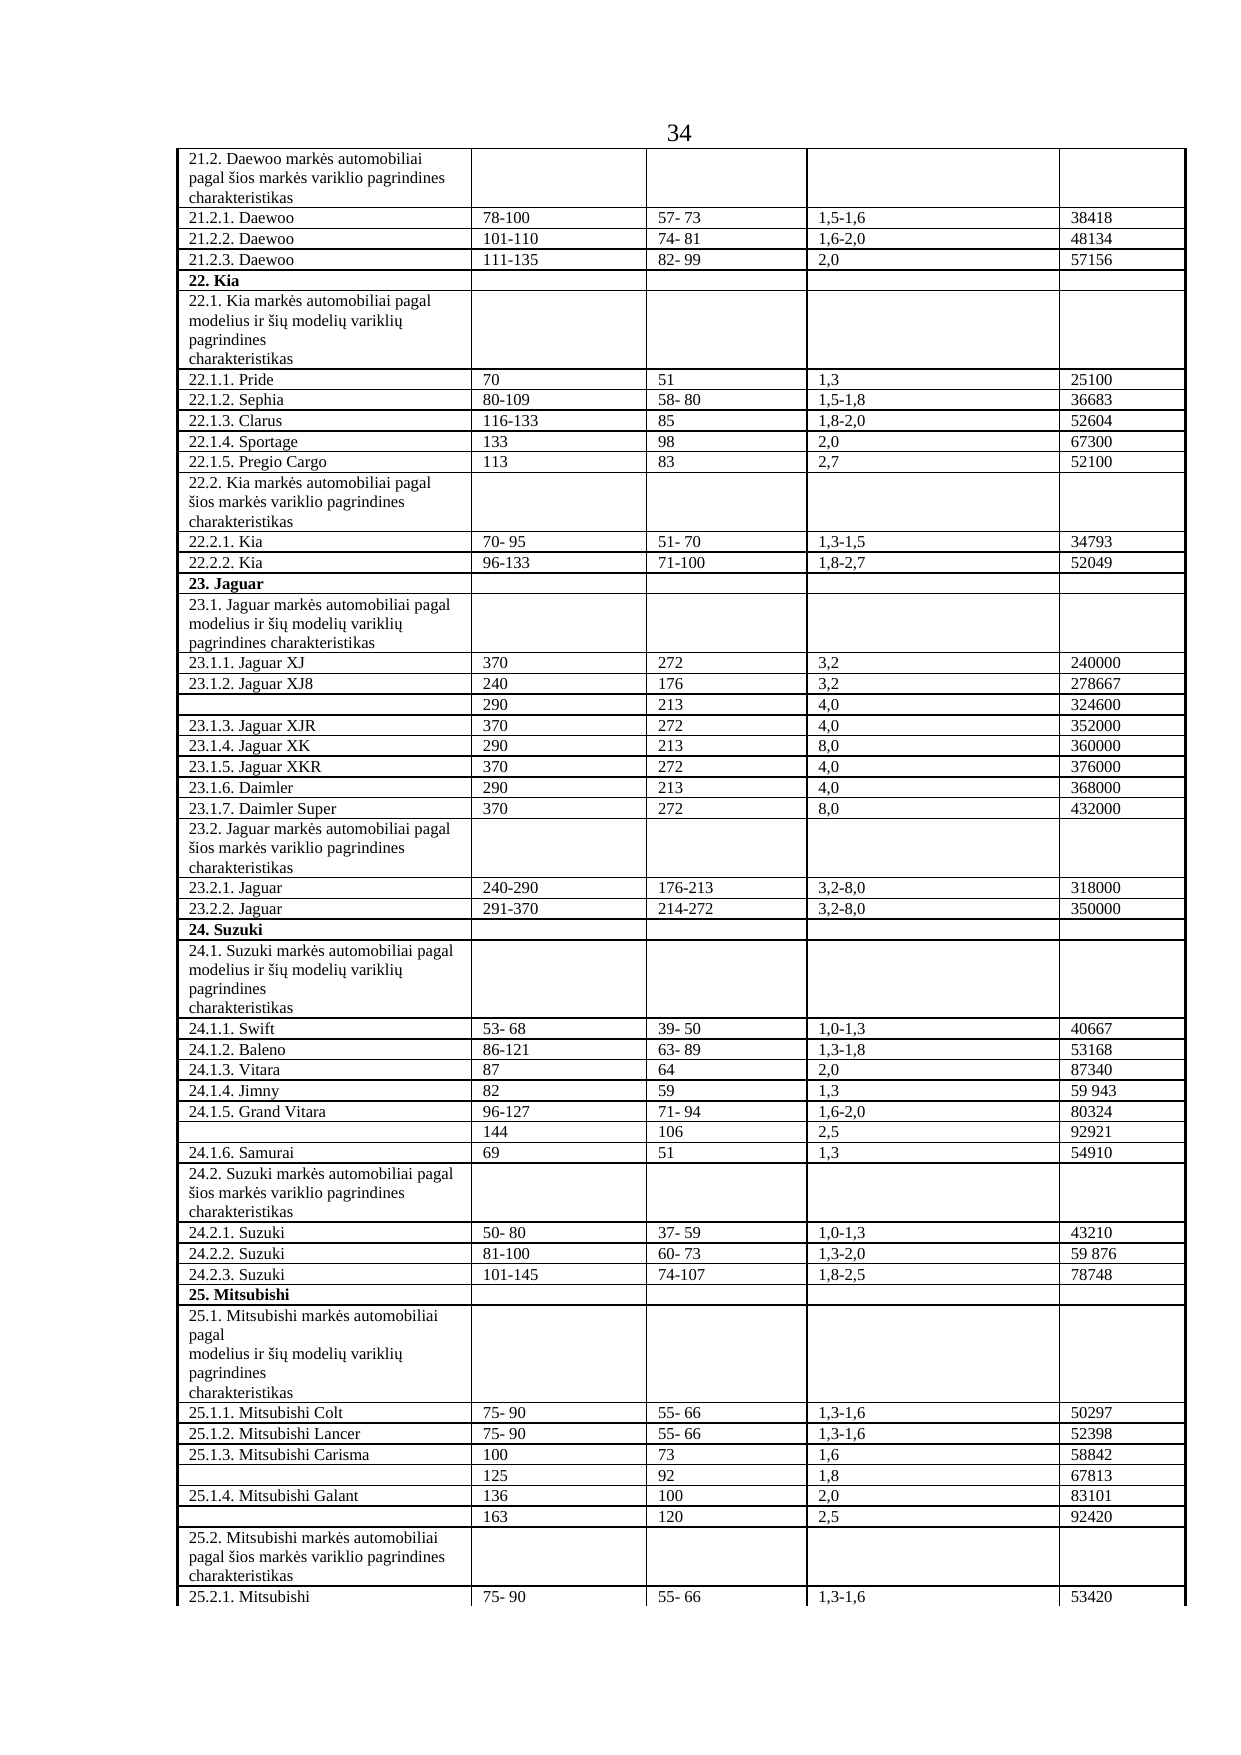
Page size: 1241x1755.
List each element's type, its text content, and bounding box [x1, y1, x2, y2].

table_cell 21.2.1. Daewoo [179, 208, 471, 227]
table_cell [647, 149, 806, 207]
table_cell 53- 68 [472, 1019, 646, 1038]
table_cell 25.2.1. Mitsubishi [179, 1587, 471, 1606]
table_cell [472, 941, 646, 1017]
table_cell 81-100 [472, 1244, 646, 1263]
table_cell 290 [472, 736, 646, 755]
table_cell 55- 66 [647, 1424, 806, 1443]
table_cell 96-133 [472, 553, 646, 572]
table_cell [472, 1285, 646, 1304]
table_cell [472, 1528, 646, 1585]
table_cell 43210 [1060, 1223, 1184, 1242]
table_cell 83101 [1060, 1486, 1184, 1505]
table_cell 1,3-1,6 [808, 1424, 1059, 1443]
table_cell 58- 80 [647, 390, 806, 409]
table_cell 51 [647, 370, 806, 388]
table_cell [1060, 574, 1184, 593]
table_cell 85 [647, 411, 806, 430]
table_cell 120 [647, 1507, 806, 1526]
table_cell 3,2-8,0 [808, 899, 1059, 918]
table_cell 74-107 [647, 1264, 806, 1283]
table_cell [808, 920, 1059, 939]
table_cell [647, 574, 806, 593]
table_cell 82 [472, 1081, 646, 1100]
table_cell 368000 [1060, 778, 1184, 797]
table_cell 272 [647, 716, 806, 735]
table_cell 25100 [1060, 370, 1184, 388]
table_cell 25.2. Mitsubishi markės automobiliai pagal šios markės variklio pagrindines charakteristikas [179, 1528, 471, 1585]
table_cell 75- 90 [472, 1424, 646, 1443]
table_cell [647, 594, 806, 652]
table_cell 23.1.7. Daimler Super [179, 798, 471, 818]
table_cell [808, 1306, 1059, 1402]
table_cell 59 876 [1060, 1244, 1184, 1263]
table_cell 37- 59 [647, 1223, 806, 1242]
table_cell [1060, 819, 1184, 877]
table_cell [647, 1306, 806, 1402]
table_cell 2,7 [808, 452, 1059, 471]
table_cell [808, 1164, 1059, 1221]
table_cell 1,8 [808, 1465, 1059, 1484]
table_cell 53168 [1060, 1040, 1184, 1058]
table_cell 73 [647, 1445, 806, 1464]
table_cell 53420 [1060, 1587, 1184, 1606]
table_cell 136 [472, 1486, 646, 1505]
table_cell 1,3-1,6 [808, 1587, 1059, 1606]
table_cell 133 [472, 432, 646, 451]
table_cell 22.1.2. Sephia [179, 390, 471, 409]
table_cell 370 [472, 653, 646, 672]
table_cell 36683 [1060, 390, 1184, 409]
table_cell [808, 1528, 1059, 1585]
table_cell 213 [647, 695, 806, 714]
table_cell 21.2.2. Daewoo [179, 229, 471, 248]
table_cell 1,3 [808, 370, 1059, 388]
table_cell 101-110 [472, 229, 646, 248]
table_cell 59 [647, 1081, 806, 1100]
table_cell [808, 941, 1059, 1017]
table_cell 100 [647, 1486, 806, 1505]
table_cell [808, 819, 1059, 877]
table_cell 1,3 [808, 1143, 1059, 1162]
table_cell 25.1.3. Mitsubishi Carisma [179, 1445, 471, 1464]
table_cell 67300 [1060, 432, 1184, 451]
table_cell 2,0 [808, 1060, 1059, 1079]
table_cell 98 [647, 432, 806, 451]
table_cell 1,0-1,3 [808, 1223, 1059, 1242]
table_cell [647, 920, 806, 939]
table_cell 80-109 [472, 390, 646, 409]
table_cell [647, 819, 806, 877]
table_cell 55- 66 [647, 1403, 806, 1422]
table_cell [1060, 594, 1184, 652]
table_cell 1,3 [808, 1081, 1059, 1100]
table_cell 25.1. Mitsubishi markės automobiliai pagal modelius ir šių modelių variklių pagrindines charakteristikas [179, 1306, 471, 1402]
table_cell 272 [647, 653, 806, 672]
table_cell 213 [647, 736, 806, 755]
table_cell 69 [472, 1143, 646, 1162]
table_cell 23.1.4. Jaguar XK [179, 736, 471, 755]
table_cell 23.1.6. Daimler [179, 778, 471, 797]
table_cell 8,0 [808, 736, 1059, 755]
table_cell 74- 81 [647, 229, 806, 248]
table_cell 23.2.2. Jaguar [179, 899, 471, 918]
table_cell 24.1.5. Grand Vitara [179, 1102, 471, 1121]
table_cell 52100 [1060, 452, 1184, 471]
table_cell [472, 291, 646, 368]
table_cell 1,5-1,8 [808, 390, 1059, 409]
table_cell 1,3-1,6 [808, 1403, 1059, 1422]
table_cell [808, 594, 1059, 652]
table_cell 83 [647, 452, 806, 471]
table_cell 2,5 [808, 1122, 1059, 1141]
table_cell 360000 [1060, 736, 1184, 755]
table_cell 2,5 [808, 1507, 1059, 1526]
table_cell [1060, 1164, 1184, 1221]
table_cell 2,0 [808, 1486, 1059, 1505]
table_cell [647, 271, 806, 289]
table_cell [1060, 473, 1184, 531]
table_cell 24.1. Suzuki markės automobiliai pagal modelius ir šių modelių variklių pagrindines charakteristikas [179, 941, 471, 1017]
table_cell 23. Jaguar [179, 574, 471, 593]
table_cell [179, 1507, 471, 1526]
table_cell 25.1.2. Mitsubishi Lancer [179, 1424, 471, 1443]
table_cell 67813 [1060, 1465, 1184, 1484]
table_cell 1,3-1,5 [808, 532, 1059, 551]
table_cell 352000 [1060, 716, 1184, 735]
table_cell 24.1.4. Jimny [179, 1081, 471, 1100]
table_cell 21.2.3. Daewoo [179, 250, 471, 269]
table_cell 57- 73 [647, 208, 806, 227]
table_cell 78-100 [472, 208, 646, 227]
table_cell 213 [647, 778, 806, 797]
table_cell [808, 291, 1059, 368]
table_cell 22.2.2. Kia [179, 553, 471, 572]
table_cell 370 [472, 798, 646, 818]
table_cell 22.2. Kia markės automobiliai pagal šios markės variklio pagrindines charakteristikas [179, 473, 471, 531]
table_cell [472, 149, 646, 207]
table_cell 82- 99 [647, 250, 806, 269]
table_cell 23.1.5. Jaguar XKR [179, 757, 471, 776]
table_cell 71-100 [647, 553, 806, 572]
table_cell 3,2 [808, 674, 1059, 693]
table_cell [1060, 1306, 1184, 1402]
table_cell 59 943 [1060, 1081, 1184, 1100]
table_cell 63- 89 [647, 1040, 806, 1058]
table_cell 51 [647, 1143, 806, 1162]
table_cell [472, 1306, 646, 1402]
table_cell 272 [647, 798, 806, 818]
table_cell [647, 291, 806, 368]
table_cell 176 [647, 674, 806, 693]
table_cell 370 [472, 716, 646, 735]
table_cell 23.1.3. Jaguar XJR [179, 716, 471, 735]
table_cell 34793 [1060, 532, 1184, 551]
table_cell 96-127 [472, 1102, 646, 1121]
table_cell 1,6-2,0 [808, 1102, 1059, 1121]
table_cell 4,0 [808, 716, 1059, 735]
table_cell 40667 [1060, 1019, 1184, 1038]
table_cell 1,8-2,0 [808, 411, 1059, 430]
table_cell 87340 [1060, 1060, 1184, 1079]
table_cell 52604 [1060, 411, 1184, 430]
table_cell [179, 1465, 471, 1484]
table_cell [472, 594, 646, 652]
table_cell [1060, 920, 1184, 939]
table_cell 101-145 [472, 1264, 646, 1283]
table_cell 1,3-2,0 [808, 1244, 1059, 1263]
table_cell 432000 [1060, 798, 1184, 818]
table_cell [808, 149, 1059, 207]
table_cell 24.1.3. Vitara [179, 1060, 471, 1079]
table_cell [179, 695, 471, 714]
table_cell 272 [647, 757, 806, 776]
table_cell 116-133 [472, 411, 646, 430]
table_cell 22.2.1. Kia [179, 532, 471, 551]
table_cell [808, 574, 1059, 593]
table_cell 70 [472, 370, 646, 388]
table_cell [1060, 291, 1184, 368]
table_cell [647, 1528, 806, 1585]
table_cell 113 [472, 452, 646, 471]
table_cell 125 [472, 1465, 646, 1484]
table_cell 24.2.3. Suzuki [179, 1264, 471, 1283]
table_cell 1,8-2,7 [808, 553, 1059, 572]
table_cell 86-121 [472, 1040, 646, 1058]
table_cell [647, 941, 806, 1017]
table_cell 240000 [1060, 653, 1184, 672]
table_cell 4,0 [808, 757, 1059, 776]
table_cell [808, 1285, 1059, 1304]
table_cell 1,8-2,5 [808, 1264, 1059, 1283]
table_cell [1060, 271, 1184, 289]
table_cell [808, 271, 1059, 289]
table_cell 3,2-8,0 [808, 878, 1059, 897]
table_cell 52398 [1060, 1424, 1184, 1443]
table_cell [1060, 149, 1184, 207]
table_cell 24. Suzuki [179, 920, 471, 939]
table_cell 2,0 [808, 432, 1059, 451]
table_cell 22.1.3. Clarus [179, 411, 471, 430]
table_cell 22.1.4. Sportage [179, 432, 471, 451]
table_cell 39- 50 [647, 1019, 806, 1038]
table_cell [808, 473, 1059, 531]
table_cell 176-213 [647, 878, 806, 897]
table_cell [647, 1164, 806, 1221]
table_cell [472, 1164, 646, 1221]
table_cell [179, 1122, 471, 1141]
table_cell 290 [472, 778, 646, 797]
table_cell 87 [472, 1060, 646, 1079]
table_cell [472, 574, 646, 593]
table_cell 75- 90 [472, 1587, 646, 1606]
table_cell [472, 920, 646, 939]
table_cell 290 [472, 695, 646, 714]
table_cell 24.1.2. Baleno [179, 1040, 471, 1058]
table_cell 4,0 [808, 695, 1059, 714]
table_cell 1,6 [808, 1445, 1059, 1464]
table_cell 1,3-1,8 [808, 1040, 1059, 1058]
table_cell [472, 473, 646, 531]
table_cell [1060, 1528, 1184, 1585]
table_cell 24.2. Suzuki markės automobiliai pagal šios markės variklio pagrindines charakteristikas [179, 1164, 471, 1221]
table_cell 71- 94 [647, 1102, 806, 1121]
table_cell 163 [472, 1507, 646, 1526]
table_cell 1,0-1,3 [808, 1019, 1059, 1038]
table_cell 23.2.1. Jaguar [179, 878, 471, 897]
table_cell 92921 [1060, 1122, 1184, 1141]
table_cell [472, 819, 646, 877]
table_cell 240 [472, 674, 646, 693]
table_cell 64 [647, 1060, 806, 1079]
table_cell 240-290 [472, 878, 646, 897]
table_cell 24.2.1. Suzuki [179, 1223, 471, 1242]
table_cell 25. Mitsubishi [179, 1285, 471, 1304]
table_cell 1,5-1,6 [808, 208, 1059, 227]
table_cell 48134 [1060, 229, 1184, 248]
table_cell 57156 [1060, 250, 1184, 269]
table_cell 58842 [1060, 1445, 1184, 1464]
table_cell 3,2 [808, 653, 1059, 672]
table_cell 111-135 [472, 250, 646, 269]
table_cell 54910 [1060, 1143, 1184, 1162]
table_cell 55- 66 [647, 1587, 806, 1606]
table_cell 318000 [1060, 878, 1184, 897]
table_cell 75- 90 [472, 1403, 646, 1422]
table_cell 92420 [1060, 1507, 1184, 1526]
table_cell 25.1.4. Mitsubishi Galant [179, 1486, 471, 1505]
table_cell 51- 70 [647, 532, 806, 551]
table_cell 22.1.5. Pregio Cargo [179, 452, 471, 471]
table_cell 24.1.6. Samurai [179, 1143, 471, 1162]
table_cell 50- 80 [472, 1223, 646, 1242]
table_cell 370 [472, 757, 646, 776]
table_cell 23.1. Jaguar markės automobiliai pagal modelius ir šių modelių variklių pagrindines charakteristikas [179, 594, 471, 652]
table_cell 8,0 [808, 798, 1059, 818]
table_cell 22.1.1. Pride [179, 370, 471, 388]
table_cell [647, 473, 806, 531]
table_cell 376000 [1060, 757, 1184, 776]
table_cell 38418 [1060, 208, 1184, 227]
table_cell 278667 [1060, 674, 1184, 693]
table_cell 214-272 [647, 899, 806, 918]
table_cell 22. Kia [179, 271, 471, 289]
table_cell 52049 [1060, 553, 1184, 572]
table_cell 80324 [1060, 1102, 1184, 1121]
table_cell 350000 [1060, 899, 1184, 918]
table_cell 1,6-2,0 [808, 229, 1059, 248]
table_cell 100 [472, 1445, 646, 1464]
table_cell 70- 95 [472, 532, 646, 551]
table_cell [647, 1285, 806, 1304]
table_cell 92 [647, 1465, 806, 1484]
table_cell 23.1.1. Jaguar XJ [179, 653, 471, 672]
table_cell 50297 [1060, 1403, 1184, 1422]
table_cell 144 [472, 1122, 646, 1141]
table_cell 324600 [1060, 695, 1184, 714]
table_cell 23.1.2. Jaguar XJ8 [179, 674, 471, 693]
table_cell [1060, 941, 1184, 1017]
table_cell 23.2. Jaguar markės automobiliai pagal šios markės variklio pagrindines charakteristikas [179, 819, 471, 877]
table_cell [1060, 1285, 1184, 1304]
table_cell 25.1.1. Mitsubishi Colt [179, 1403, 471, 1422]
table_cell 291-370 [472, 899, 646, 918]
table_cell [472, 271, 646, 289]
table_cell 60- 73 [647, 1244, 806, 1263]
table_cell 2,0 [808, 250, 1059, 269]
table_cell 22.1. Kia markės automobiliai pagal modelius ir šių modelių variklių pagrindines charakteristikas [179, 291, 471, 368]
table_cell 21.2. Daewoo markės automobiliai pagal šios markės variklio pagrindines charakteristikas [179, 149, 471, 207]
table_cell 106 [647, 1122, 806, 1141]
table_cell 24.1.1. Swift [179, 1019, 471, 1038]
table_cell 78748 [1060, 1264, 1184, 1283]
table_cell 24.2.2. Suzuki [179, 1244, 471, 1263]
table_cell 4,0 [808, 778, 1059, 797]
